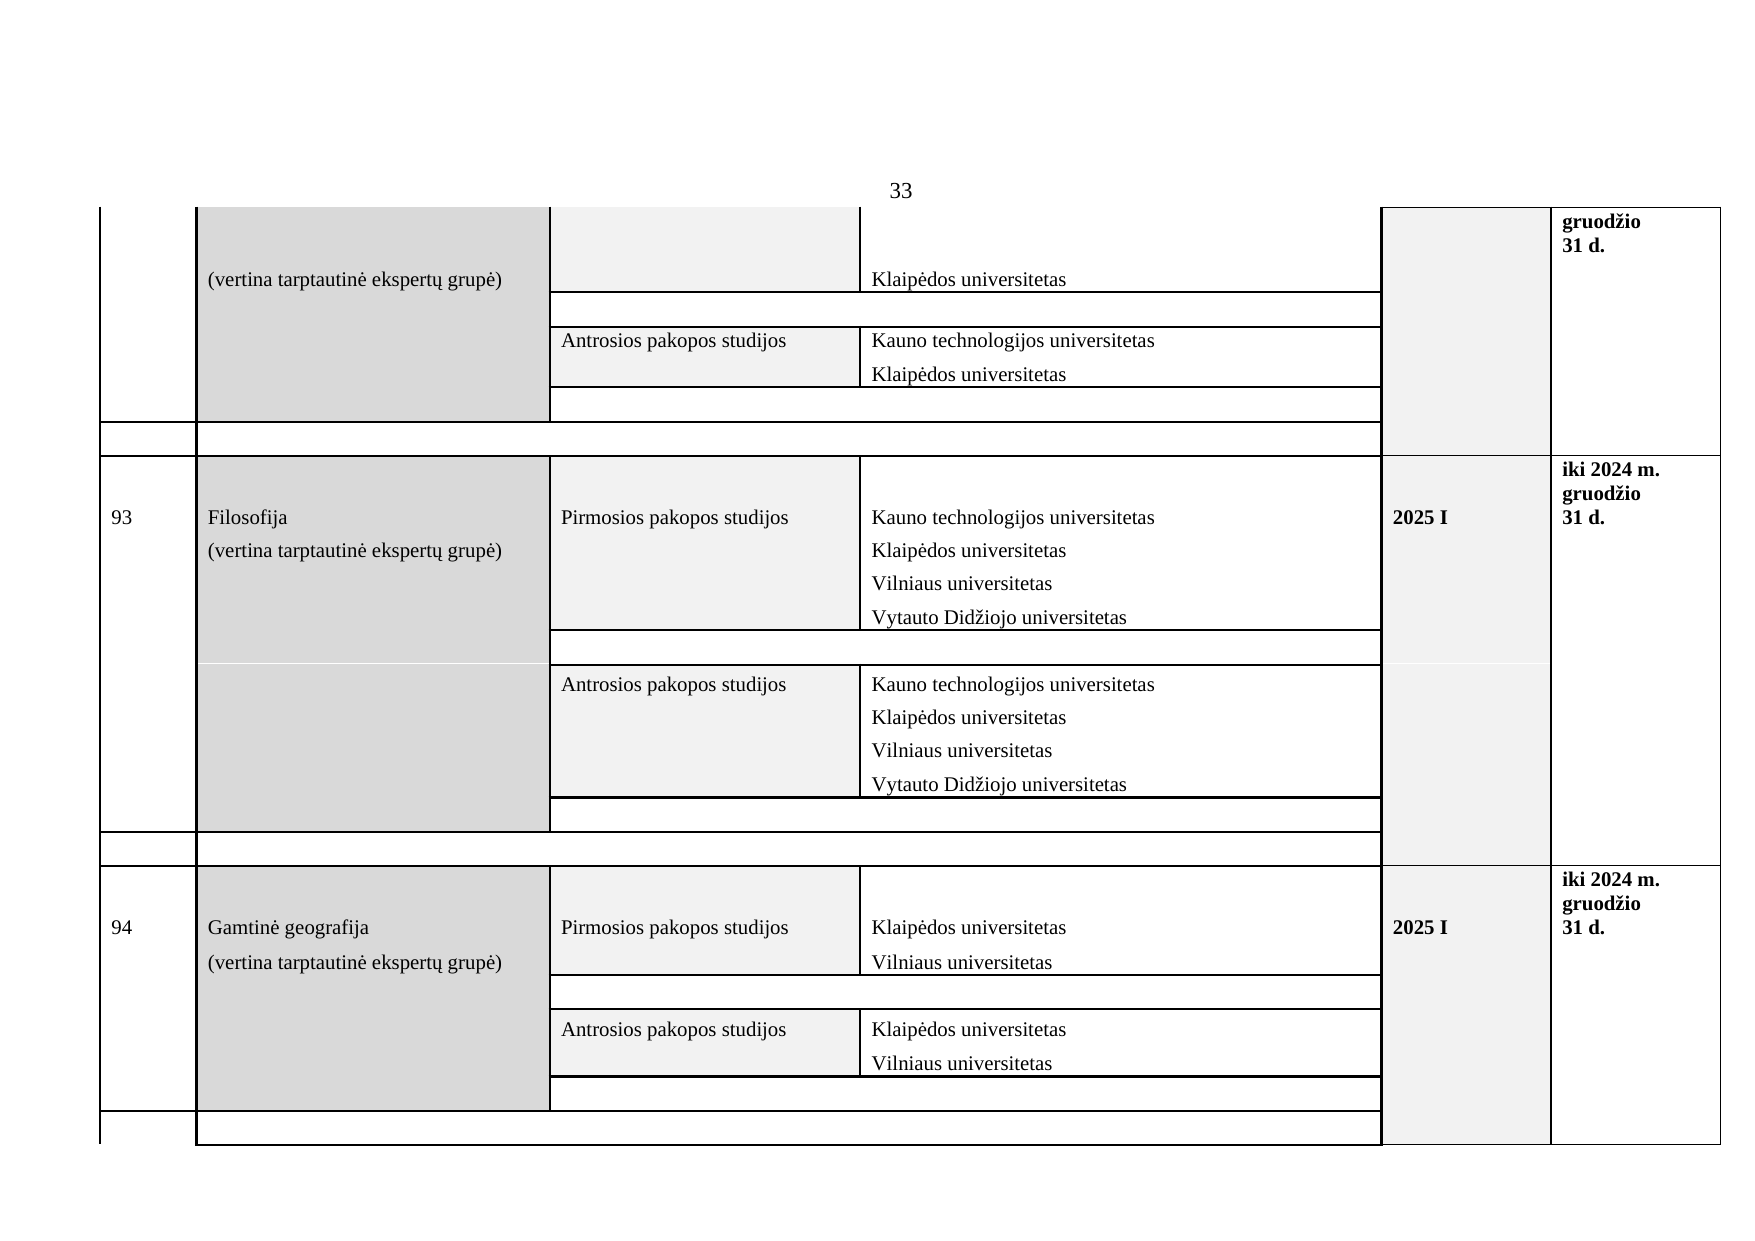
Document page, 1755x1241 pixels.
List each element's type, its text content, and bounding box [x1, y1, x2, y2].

table_cell [101, 207, 195, 257]
table_cell [1383, 664, 1550, 696]
table_cell Vytauto Didžiojo universitetas [861, 762, 1380, 796]
table_cell [1383, 762, 1550, 796]
table_cell [101, 386, 195, 421]
table_cell [101, 529, 195, 562]
table_cell 93 [101, 457, 195, 529]
table_cell [1383, 529, 1550, 562]
table_cell [101, 595, 195, 629]
table_cell iki 2024 m. gruodžio 31 d. [1552, 866, 1720, 939]
table_cell [198, 352, 549, 386]
table_cell [551, 976, 1380, 1008]
table_cell [101, 1041, 195, 1075]
table_cell [1552, 421, 1720, 455]
table_cell [198, 974, 549, 1008]
table_cell [101, 629, 195, 663]
table_cell [198, 796, 549, 831]
table_cell 2025 I [1383, 866, 1550, 939]
table_cell Klaipėdos universitetas [861, 352, 1380, 386]
table_cell [198, 595, 549, 629]
table_cell [551, 293, 1380, 326]
table_cell [198, 562, 549, 595]
table_cell Vilniaus universitetas [861, 1041, 1380, 1075]
table_cell [101, 796, 195, 831]
table_cell [1383, 352, 1550, 386]
table_cell [1383, 629, 1550, 663]
table_cell [198, 1112, 860, 1144]
table_cell [101, 833, 195, 865]
table_cell Antrosios pakopos studijos [551, 666, 859, 696]
table_cell [551, 562, 859, 595]
table_cell [860, 833, 1380, 865]
table_cell (vertina tarptautinė ekspertų grupė) [198, 257, 549, 291]
table_cell [101, 562, 195, 595]
table_cell Klaipėdos universitetas [861, 696, 1380, 729]
table_cell [1383, 729, 1550, 762]
table_cell Antrosios pakopos studijos [551, 1010, 859, 1041]
table_cell [860, 423, 1380, 455]
table_cell [198, 326, 549, 352]
table_cell [198, 696, 549, 729]
table_cell [101, 1008, 195, 1041]
table_cell [198, 1075, 549, 1110]
table_cell [1552, 1075, 1720, 1110]
table_cell 2025 I [1383, 456, 1550, 529]
table_cell [1383, 974, 1550, 1008]
table_cell [551, 388, 1380, 421]
table_cell [1383, 257, 1550, 291]
table_cell [551, 631, 1380, 663]
table_cell [551, 729, 859, 762]
table_cell [1552, 386, 1720, 421]
table_cell [101, 326, 195, 352]
table_cell gruodžio 31 d. [1552, 208, 1720, 257]
table_cell [1383, 796, 1550, 831]
table_cell [101, 939, 195, 974]
table_cell [551, 595, 859, 629]
table_cell [198, 833, 549, 865]
table_cell [1383, 1008, 1550, 1041]
table_cell [1552, 974, 1720, 1008]
table_cell (vertina tarptautinė ekspertų grupė) [198, 529, 549, 562]
table_cell [1552, 529, 1720, 562]
table_cell [198, 762, 549, 796]
table_cell [1383, 208, 1550, 257]
table_cell [101, 974, 195, 1008]
table_cell [1552, 1041, 1720, 1075]
table_cell Klaipėdos universitetas [861, 1010, 1380, 1041]
table_cell [101, 352, 195, 386]
table_cell [1383, 696, 1550, 729]
table_cell [1552, 595, 1720, 629]
table_cell [101, 729, 195, 762]
table_cell [551, 257, 859, 291]
table_cell [1383, 939, 1550, 974]
table_cell [198, 1041, 549, 1075]
table_cell [1383, 595, 1550, 629]
table_cell [551, 939, 859, 974]
table_cell [1552, 352, 1720, 386]
table_cell [198, 1008, 549, 1041]
table_cell [1552, 629, 1720, 663]
table_cell [101, 257, 195, 291]
table_cell [550, 833, 860, 865]
table_cell [101, 291, 195, 326]
table_cell [551, 762, 859, 796]
table_cell Gamtinė geografija [198, 867, 549, 939]
table_cell [198, 386, 549, 421]
table_cell [1383, 1075, 1550, 1110]
table_cell [1552, 257, 1720, 291]
table_cell Vytauto Didžiojo universitetas [861, 595, 1380, 629]
table_cell Filosofija [198, 457, 549, 529]
table_cell [1383, 1041, 1550, 1075]
table_cell [1552, 326, 1720, 352]
table_cell [1383, 1110, 1550, 1144]
table_cell [1383, 831, 1550, 865]
table_cell Klaipėdos universitetas [861, 529, 1380, 562]
table_cell [1383, 291, 1550, 326]
table_cell [101, 664, 195, 696]
table_cell [551, 1078, 1380, 1110]
table_cell [1552, 796, 1720, 831]
table_cell [101, 762, 195, 796]
table_cell [1552, 939, 1720, 974]
table_cell [101, 1075, 195, 1110]
table_cell [1552, 762, 1720, 796]
table_cell [198, 423, 860, 455]
table_cell [551, 529, 859, 562]
table_cell (vertina tarptautinė ekspertų grupė) [198, 939, 549, 974]
table_cell [1552, 729, 1720, 762]
table_cell [198, 664, 549, 696]
table_cell [1552, 1008, 1720, 1041]
table_cell [861, 207, 1380, 257]
table_cell Vilniaus universitetas [861, 562, 1380, 595]
table_cell [1552, 831, 1720, 865]
table_cell 94 [101, 867, 195, 939]
table_cell [551, 207, 859, 257]
table_cell [101, 1112, 195, 1144]
table_cell Vilniaus universitetas [861, 729, 1380, 762]
table_cell [1383, 326, 1550, 352]
table_cell Kauno technologijos universitetas [861, 666, 1380, 696]
table_cell [1383, 386, 1550, 421]
table_cell Antrosios pakopos studijos [551, 328, 859, 352]
table_cell [1552, 696, 1720, 729]
table_cell Vilniaus universitetas [861, 939, 1380, 974]
table_cell [551, 352, 859, 386]
table_cell Kauno technologijos universitetas [861, 328, 1380, 352]
table_cell Klaipėdos universitetas [861, 867, 1380, 939]
table_cell [101, 423, 195, 455]
table_cell [1552, 562, 1720, 595]
table_cell [198, 207, 549, 257]
table_cell Klaipėdos universitetas [861, 257, 1380, 291]
table_cell [1383, 562, 1550, 595]
table_cell [551, 696, 859, 729]
table_cell Kauno technologijos universitetas [861, 457, 1380, 529]
table_cell [860, 1112, 1380, 1144]
table_cell [1383, 421, 1550, 455]
table_cell iki 2024 m. gruodžio 31 d. [1552, 456, 1720, 529]
table_cell [1552, 664, 1720, 696]
table_cell Pirmosios pakopos studijos [551, 457, 859, 529]
table_cell [1552, 291, 1720, 326]
table_cell [551, 799, 1380, 831]
table_cell [1552, 1110, 1720, 1144]
table_cell [551, 1041, 859, 1075]
table_cell [198, 291, 549, 326]
table_cell [101, 696, 195, 729]
table_cell [198, 629, 549, 663]
table_cell Pirmosios pakopos studijos [551, 867, 859, 939]
table_cell [198, 729, 549, 762]
